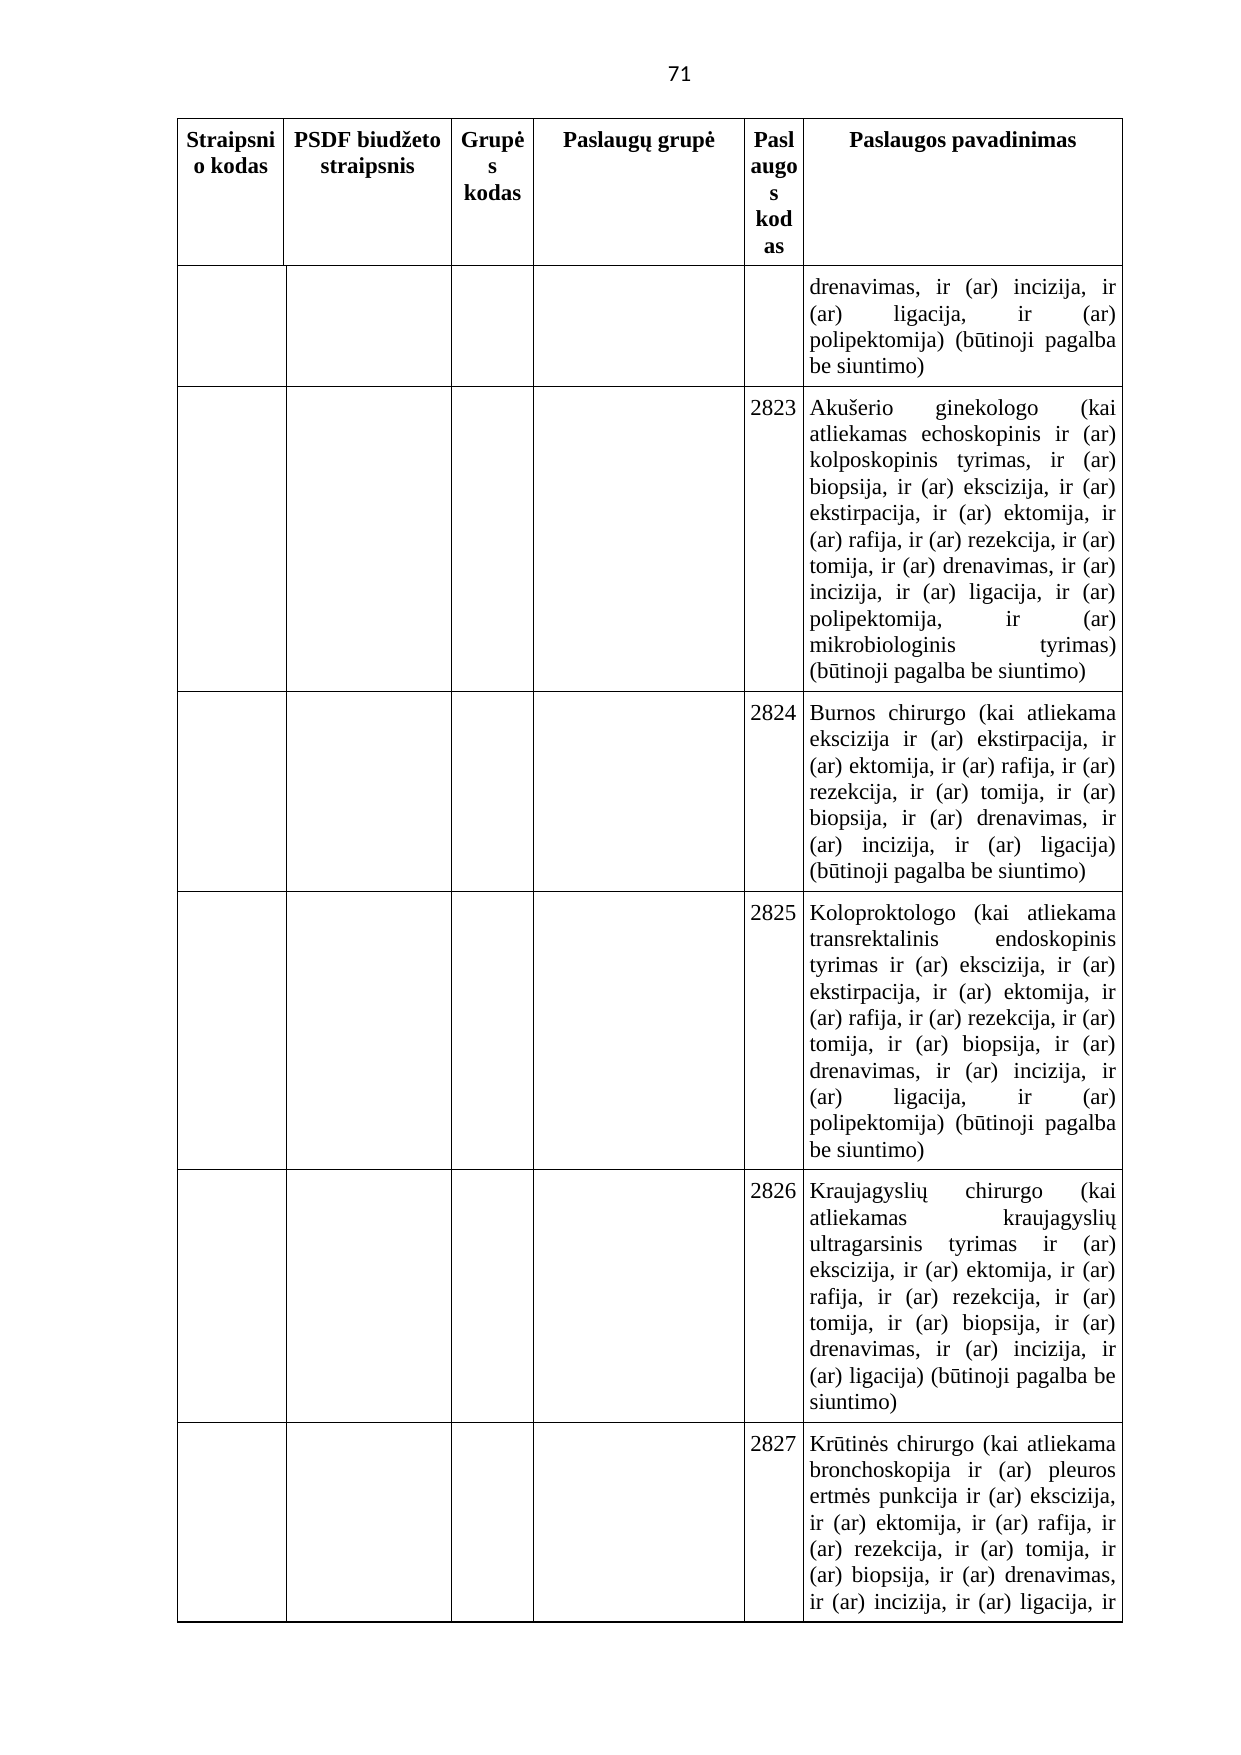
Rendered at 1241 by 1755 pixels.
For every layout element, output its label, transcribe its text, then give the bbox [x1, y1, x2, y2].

table_cell 2824 [745, 692, 803, 891]
table_cell 2823 [745, 387, 803, 691]
table_cell [452, 266, 533, 386]
table_cell [452, 387, 533, 691]
table_cell [287, 892, 451, 1169]
table_header Straipsnio kodas [178, 119, 283, 265]
table_cell 2827 [745, 1423, 803, 1621]
table_cell drenavimas, ir (ar) incizija, ir (ar) ligacija, ir (ar) polipektomija) (būtinoji pagalba be siuntimo) [804, 266, 1122, 386]
table_cell [287, 1423, 451, 1621]
table_cell Burnos chirurgo (kai atliekama ekscizija ir (ar) ekstirpacija, ir (ar) ektomija, ir (ar) rafija, ir (ar) rezekcija, ir (ar) tomija, ir (ar) biopsija, ir (ar) drenavimas, ir (ar) incizija, ir (ar) ligacija) (būtinoji pagalba be siuntimo) [804, 692, 1122, 891]
table_header PSDF biudžeto straipsnis [284, 119, 451, 265]
table_cell Koloproktologo (kai atliekama transrektalinis endoskopinis tyrimas ir (ar) ekscizija, ir (ar) ekstirpacija, ir (ar) ektomija, ir (ar) rafija, ir (ar) rezekcija, ir (ar) tomija, ir (ar) biopsija, ir (ar) drenavimas, ir (ar) incizija, ir (ar) ligacija, ir (ar) polipektomija) (būtinoji pagalba be siuntimo) [804, 892, 1122, 1169]
table_cell [534, 892, 744, 1169]
table_cell [534, 387, 744, 691]
table_header Paslaugų grupė [534, 119, 744, 265]
table_cell Kraujagyslių chirurgo (kai atliekamas kraujagyslių ultragarsinis tyrimas ir (ar) ekscizija, ir (ar) ektomija, ir (ar) rafija, ir (ar) rezekcija, ir (ar) tomija, ir (ar) biopsija, ir (ar) drenavimas, ir (ar) incizija, ir (ar) ligacija) (būtinoji pagalba be siuntimo) [804, 1170, 1122, 1422]
table_cell [452, 1423, 533, 1621]
table_cell [178, 1170, 286, 1422]
table_cell 2826 [745, 1170, 803, 1422]
table_cell [745, 266, 803, 386]
table_header Paslaugos kodas [745, 119, 803, 265]
table_cell [178, 266, 286, 386]
table_cell [178, 1423, 286, 1621]
table_header Grupės kodas [452, 119, 533, 265]
table_cell [534, 1170, 744, 1422]
table_cell [287, 1170, 451, 1422]
table_cell [178, 387, 286, 691]
table_cell [452, 892, 533, 1169]
table_cell [452, 692, 533, 891]
table_cell [178, 892, 286, 1169]
table_cell Krūtinės chirurgo (kai atliekama bronchoskopija ir (ar) pleuros ertmės punkcija ir (ar) ekscizija, ir (ar) ektomija, ir (ar) rafija, ir (ar) rezekcija, ir (ar) tomija, ir (ar) biopsija, ir (ar) drenavimas, ir (ar) incizija, ir (ar) ligacija, ir [804, 1423, 1122, 1621]
table_header Paslaugos pavadinimas [804, 119, 1122, 265]
table_cell 2825 [745, 892, 803, 1169]
table_cell [452, 1170, 533, 1422]
table_cell [287, 387, 451, 691]
table_cell [534, 266, 744, 386]
table_cell [534, 692, 744, 891]
table_cell [287, 266, 451, 386]
table_cell [534, 1423, 744, 1621]
table_cell [287, 692, 451, 891]
table_cell [178, 692, 286, 891]
table_cell Akušerio ginekologo (kai atliekamas echoskopinis ir (ar) kolposkopinis tyrimas, ir (ar) biopsija, ir (ar) ekscizija, ir (ar) ekstirpacija, ir (ar) ektomija, ir (ar) rafija, ir (ar) rezekcija, ir (ar) tomija, ir (ar) drenavimas, ir (ar) incizija, ir (ar) ligacija, ir (ar) polipektomija, ir (ar) mikrobiologinis tyrimas) (būtinoji pagalba be siuntimo) [804, 387, 1122, 691]
